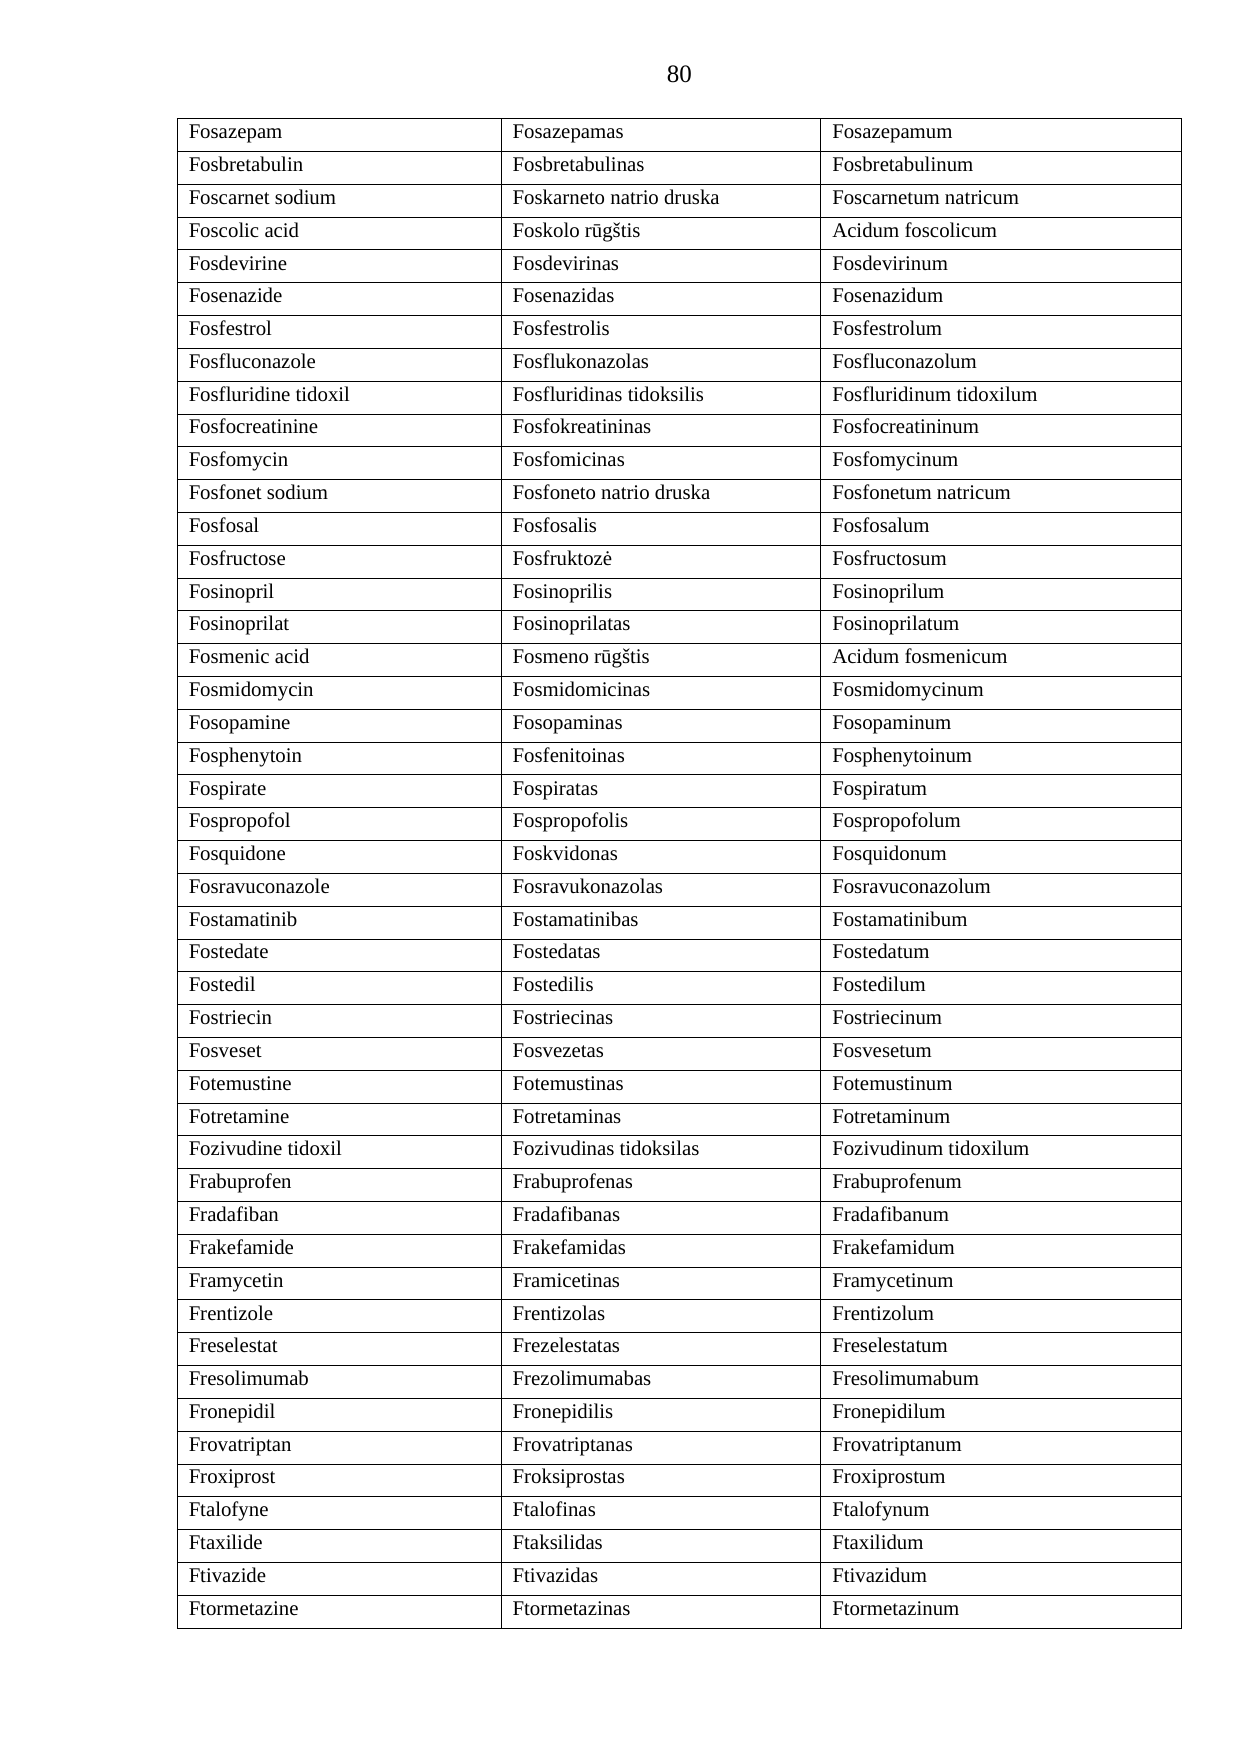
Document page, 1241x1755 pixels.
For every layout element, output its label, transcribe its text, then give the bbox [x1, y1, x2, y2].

table_cell Fosphenytoin [178, 743, 501, 774]
table_cell Frentizolum [821, 1300, 1181, 1332]
table_cell Fosfluridine tidoxil [178, 382, 501, 413]
table_cell Fosmeno rūgštis [502, 644, 820, 676]
table_cell Fosfestrolum [821, 316, 1181, 348]
table_cell Ftormetazinum [821, 1596, 1181, 1627]
table_cell Fotretaminum [821, 1104, 1181, 1135]
table_cell Acidum fosmenicum [821, 644, 1181, 676]
table_cell Fosfoneto natrio druska [502, 480, 820, 512]
table_cell Froxiprost [178, 1465, 501, 1496]
table_cell Foskarneto natrio druska [502, 185, 820, 217]
table_cell Fozivudine tidoxil [178, 1136, 501, 1168]
table_cell Fosinoprilatum [821, 611, 1181, 643]
table_cell Frentizole [178, 1300, 501, 1332]
table_cell Ftivazidas [502, 1563, 820, 1595]
table_cell Frovatriptan [178, 1432, 501, 1463]
table_cell Freselestat [178, 1333, 501, 1365]
table_cell Foscarnet sodium [178, 185, 501, 217]
table_cell Fosfruktozė [502, 546, 820, 577]
table_cell Fostedilis [502, 972, 820, 1004]
table_cell Fradafibanas [502, 1202, 820, 1234]
table_cell Ftaksilidas [502, 1530, 820, 1562]
table_cell Fosinoprilat [178, 611, 501, 643]
table_cell Fosdevirine [178, 250, 501, 282]
table_cell Fostriecinum [821, 1005, 1181, 1037]
table_cell Frakefamide [178, 1235, 501, 1267]
table_cell Ftivazide [178, 1563, 501, 1595]
table_cell Foscolic acid [178, 218, 501, 249]
table_cell Fosfomycin [178, 447, 501, 479]
table_cell Fosfosalis [502, 513, 820, 545]
table_cell Fostedatas [502, 940, 820, 971]
table_cell Fosmidomycin [178, 677, 501, 709]
table_cell Fosmidomicinas [502, 677, 820, 709]
table_cell Fosfonet sodium [178, 480, 501, 512]
table_cell Ftaxilidum [821, 1530, 1181, 1562]
table_cell Fosazepam [178, 119, 501, 151]
table_cell Fosfomycinum [821, 447, 1181, 479]
table_cell Fosfestrolis [502, 316, 820, 348]
table_cell Fotretaminas [502, 1104, 820, 1135]
table_cell Fospiratum [821, 775, 1181, 807]
table_cell Fosfenitoinas [502, 743, 820, 774]
table_cell Fradafibanum [821, 1202, 1181, 1234]
table_cell Fosravuconazolum [821, 874, 1181, 906]
table_cell Fosmidomycinum [821, 677, 1181, 709]
table_cell Framicetinas [502, 1268, 820, 1299]
table_cell Frezolimumabas [502, 1366, 820, 1398]
table_cell Fosbretabulinum [821, 152, 1181, 184]
table_cell Fotretamine [178, 1104, 501, 1135]
table_cell Fosravuconazole [178, 874, 501, 906]
table_cell Fosbretabulin [178, 152, 501, 184]
table_cell Ftalofynum [821, 1497, 1181, 1529]
table_cell Fronepidil [178, 1399, 501, 1431]
table_cell Fosfokreatininas [502, 415, 820, 446]
table_cell Fosfluconazole [178, 349, 501, 381]
table_cell Fosopaminum [821, 710, 1181, 742]
table_cell Fostriecin [178, 1005, 501, 1037]
table_cell Fosenazidas [502, 283, 820, 315]
table_cell Fostamatinibum [821, 907, 1181, 938]
table_cell Frovatriptanas [502, 1432, 820, 1463]
table_cell Ftormetazinas [502, 1596, 820, 1627]
table_cell Fosdevirinum [821, 250, 1181, 282]
table_cell Fosvesetum [821, 1038, 1181, 1070]
table_cell Fresolimumab [178, 1366, 501, 1398]
table_cell Fosravukonazolas [502, 874, 820, 906]
table_cell Fozivudinas tidoksilas [502, 1136, 820, 1168]
table_cell Fosazepamum [821, 119, 1181, 151]
table_cell Fosfocreatininum [821, 415, 1181, 446]
table_cell Fosfomicinas [502, 447, 820, 479]
table_cell Fospiratas [502, 775, 820, 807]
table_cell Fosphenytoinum [821, 743, 1181, 774]
table_cell Froksiprostas [502, 1465, 820, 1496]
table_cell Fostedatum [821, 940, 1181, 971]
table_cell Fozivudinum tidoxilum [821, 1136, 1181, 1168]
table_cell Fresolimumabum [821, 1366, 1181, 1398]
table_cell Fosflukonazolas [502, 349, 820, 381]
table_cell Fosfonetum natricum [821, 480, 1181, 512]
table_cell Fospirate [178, 775, 501, 807]
table_cell Fosfosal [178, 513, 501, 545]
table_cell Fosinoprilum [821, 579, 1181, 610]
table_cell Framycetin [178, 1268, 501, 1299]
table_cell Fosdevirinas [502, 250, 820, 282]
table_cell Fospropofol [178, 808, 501, 840]
table_cell Fosfestrol [178, 316, 501, 348]
table_cell Frakefamidas [502, 1235, 820, 1267]
table_cell Fosopaminas [502, 710, 820, 742]
table_cell Fosenazidum [821, 283, 1181, 315]
table_cell Fosvezetas [502, 1038, 820, 1070]
table_cell Frovatriptanum [821, 1432, 1181, 1463]
table_cell Ftalofinas [502, 1497, 820, 1529]
table_cell Fostamatinib [178, 907, 501, 938]
table_cell Fospropofolum [821, 808, 1181, 840]
table_cell Fosinopril [178, 579, 501, 610]
table_cell Freselestatum [821, 1333, 1181, 1365]
table_cell Fosmenic acid [178, 644, 501, 676]
table_cell Fostamatinibas [502, 907, 820, 938]
table_cell Fosfructose [178, 546, 501, 577]
table_cell Fosinoprilatas [502, 611, 820, 643]
table_cell Fospropofolis [502, 808, 820, 840]
table_cell Fostriecinas [502, 1005, 820, 1037]
table_cell Fosveset [178, 1038, 501, 1070]
table_cell Fotemustinum [821, 1071, 1181, 1102]
table_cell Fosfosalum [821, 513, 1181, 545]
table_cell Fosfructosum [821, 546, 1181, 577]
table_cell Framycetinum [821, 1268, 1181, 1299]
table_cell Frabuprofenas [502, 1169, 820, 1201]
table_cell Fosinoprilis [502, 579, 820, 610]
table_cell Frabuprofenum [821, 1169, 1181, 1201]
table_cell Ftormetazine [178, 1596, 501, 1627]
table_cell Fosopamine [178, 710, 501, 742]
table_cell Fronepidilum [821, 1399, 1181, 1431]
table_cell Fradafiban [178, 1202, 501, 1234]
table_cell Fronepidilis [502, 1399, 820, 1431]
table_cell Frakefamidum [821, 1235, 1181, 1267]
table_cell Frabuprofen [178, 1169, 501, 1201]
table_cell Froxiprostum [821, 1465, 1181, 1496]
table_cell Ftalofyne [178, 1497, 501, 1529]
table_cell Frentizolas [502, 1300, 820, 1332]
table_cell Foskolo rūgštis [502, 218, 820, 249]
table_cell Foskvidonas [502, 841, 820, 873]
table_cell Fotemustinas [502, 1071, 820, 1102]
table_cell Fosfluridinas tidoksilis [502, 382, 820, 413]
table_cell Acidum foscolicum [821, 218, 1181, 249]
table_cell Ftivazidum [821, 1563, 1181, 1595]
table_cell Fosbretabulinas [502, 152, 820, 184]
table_cell Fosenazide [178, 283, 501, 315]
table_cell Fotemustine [178, 1071, 501, 1102]
table_cell Frezelestatas [502, 1333, 820, 1365]
table_cell Fosquidonum [821, 841, 1181, 873]
table_cell Foscarnetum natricum [821, 185, 1181, 217]
table_cell Fosfluconazolum [821, 349, 1181, 381]
table_cell Fostedilum [821, 972, 1181, 1004]
table_cell Fosquidone [178, 841, 501, 873]
table_cell Fosfluridinum tidoxilum [821, 382, 1181, 413]
table_cell Fostedate [178, 940, 501, 971]
table_cell Fosazepamas [502, 119, 820, 151]
table_cell Fostedil [178, 972, 501, 1004]
table_cell Ftaxilide [178, 1530, 501, 1562]
table_cell Fosfocreatinine [178, 415, 501, 446]
